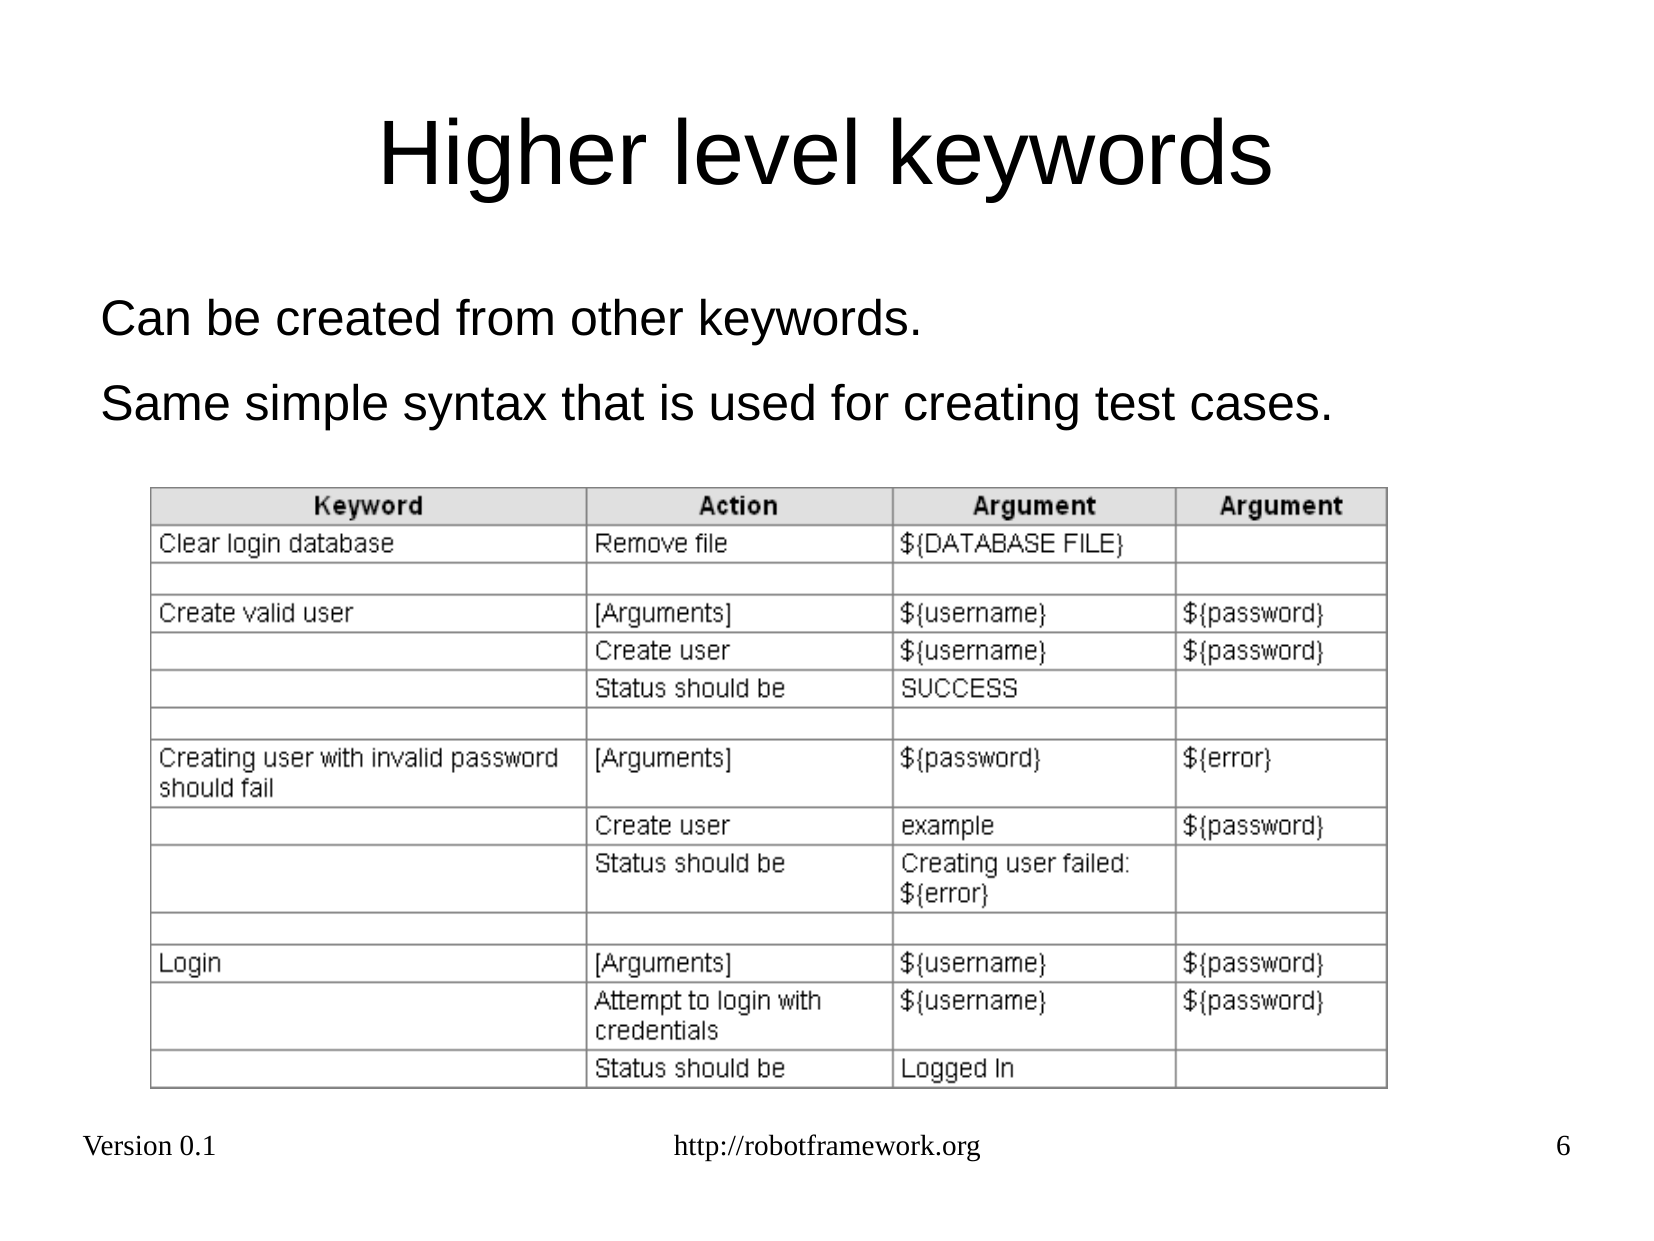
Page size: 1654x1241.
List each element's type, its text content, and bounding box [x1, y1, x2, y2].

picture [150, 487, 1388, 1089]
list Can be created from other keywords. Same simple syntax that is used for creating test cases. [82, 290, 1501, 488]
title Higher level keywords [82, 49, 1571, 257]
